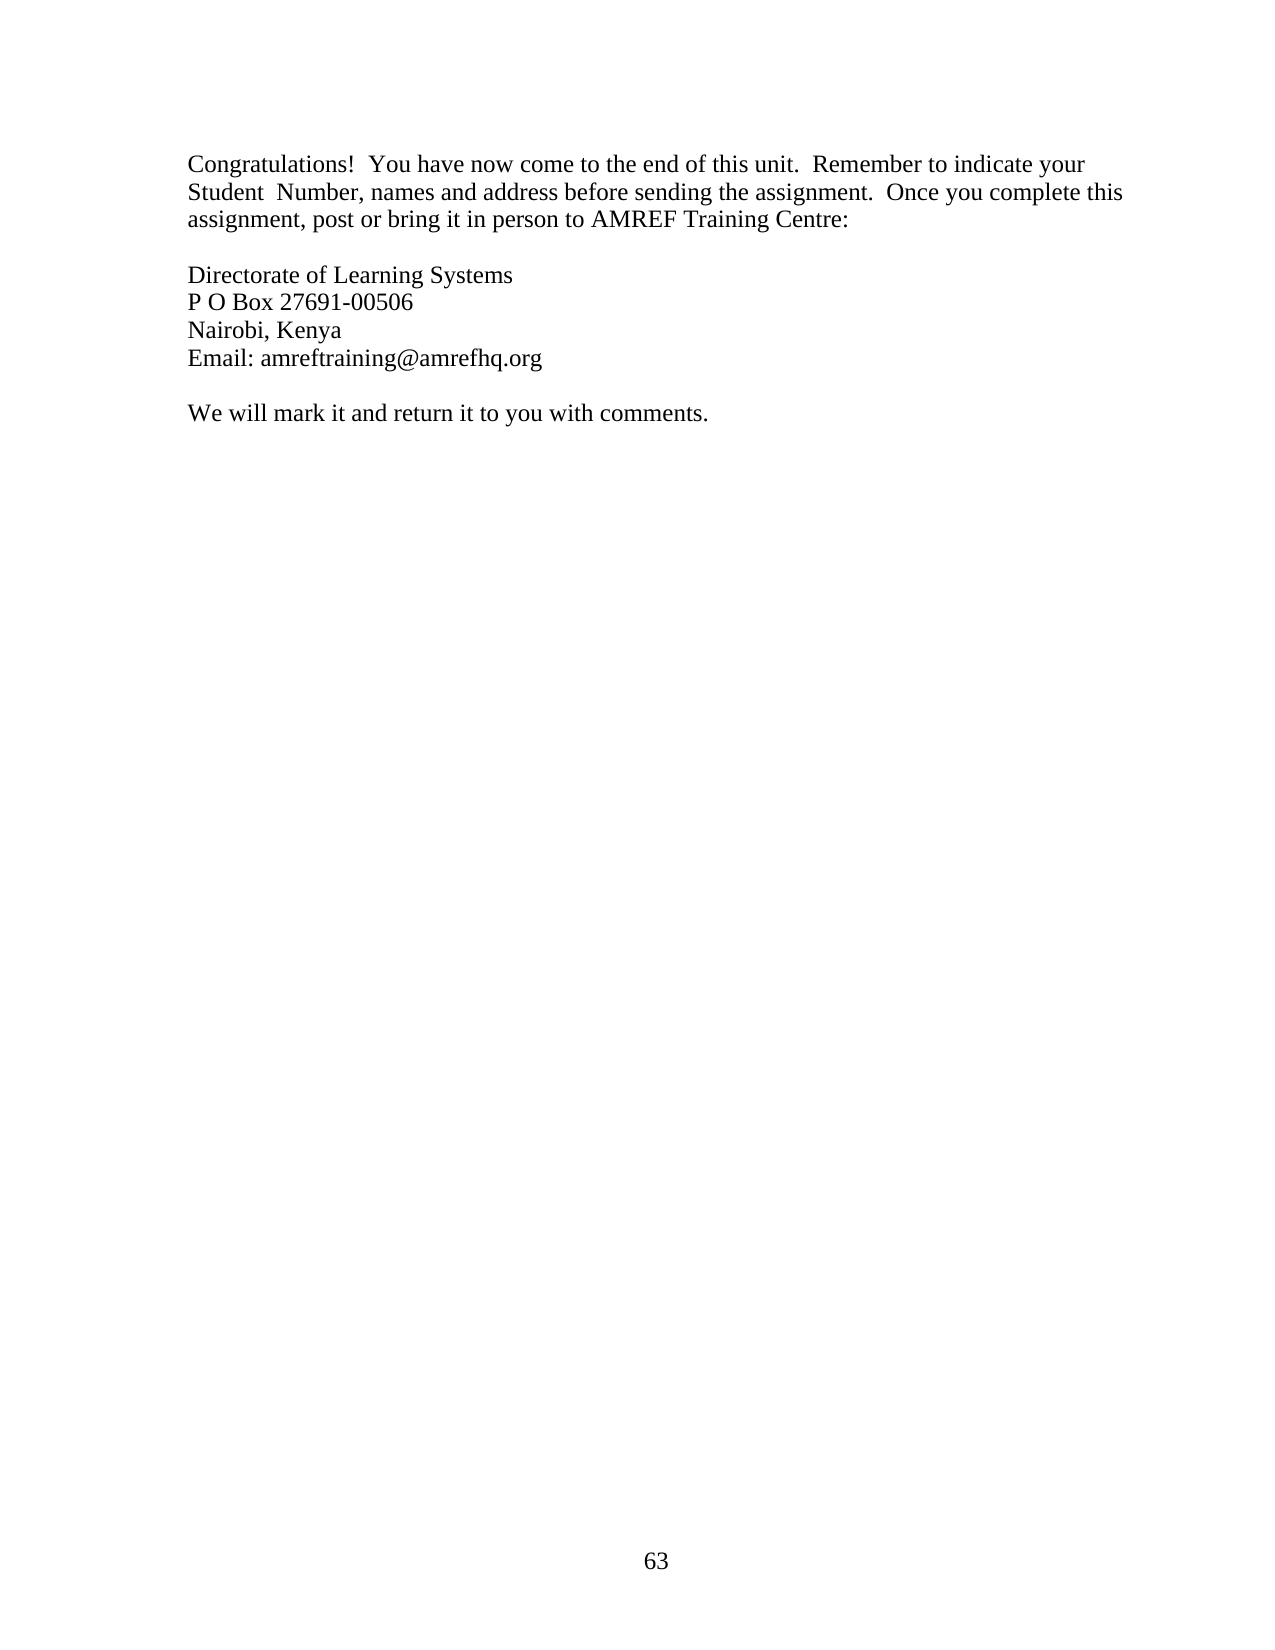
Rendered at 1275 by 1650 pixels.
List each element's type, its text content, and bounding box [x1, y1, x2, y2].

text Directorate of Learning Systems [187, 261, 1125, 288]
text We will mark it and return it to you with comments. [187, 399, 1125, 427]
text Nairobi, Kenya [187, 316, 1125, 344]
text Congratulations! You have now come to the end of this unit. Remember to indicate your Student Number, names and address before sending the assignment. Once you complete this assignment, post or bring it in person to AMREF Training Centre: [187, 150, 1125, 233]
text P O Box 27691-00506 [187, 288, 1125, 316]
text Email: amreftraining@amrefhq.org [187, 344, 1125, 372]
